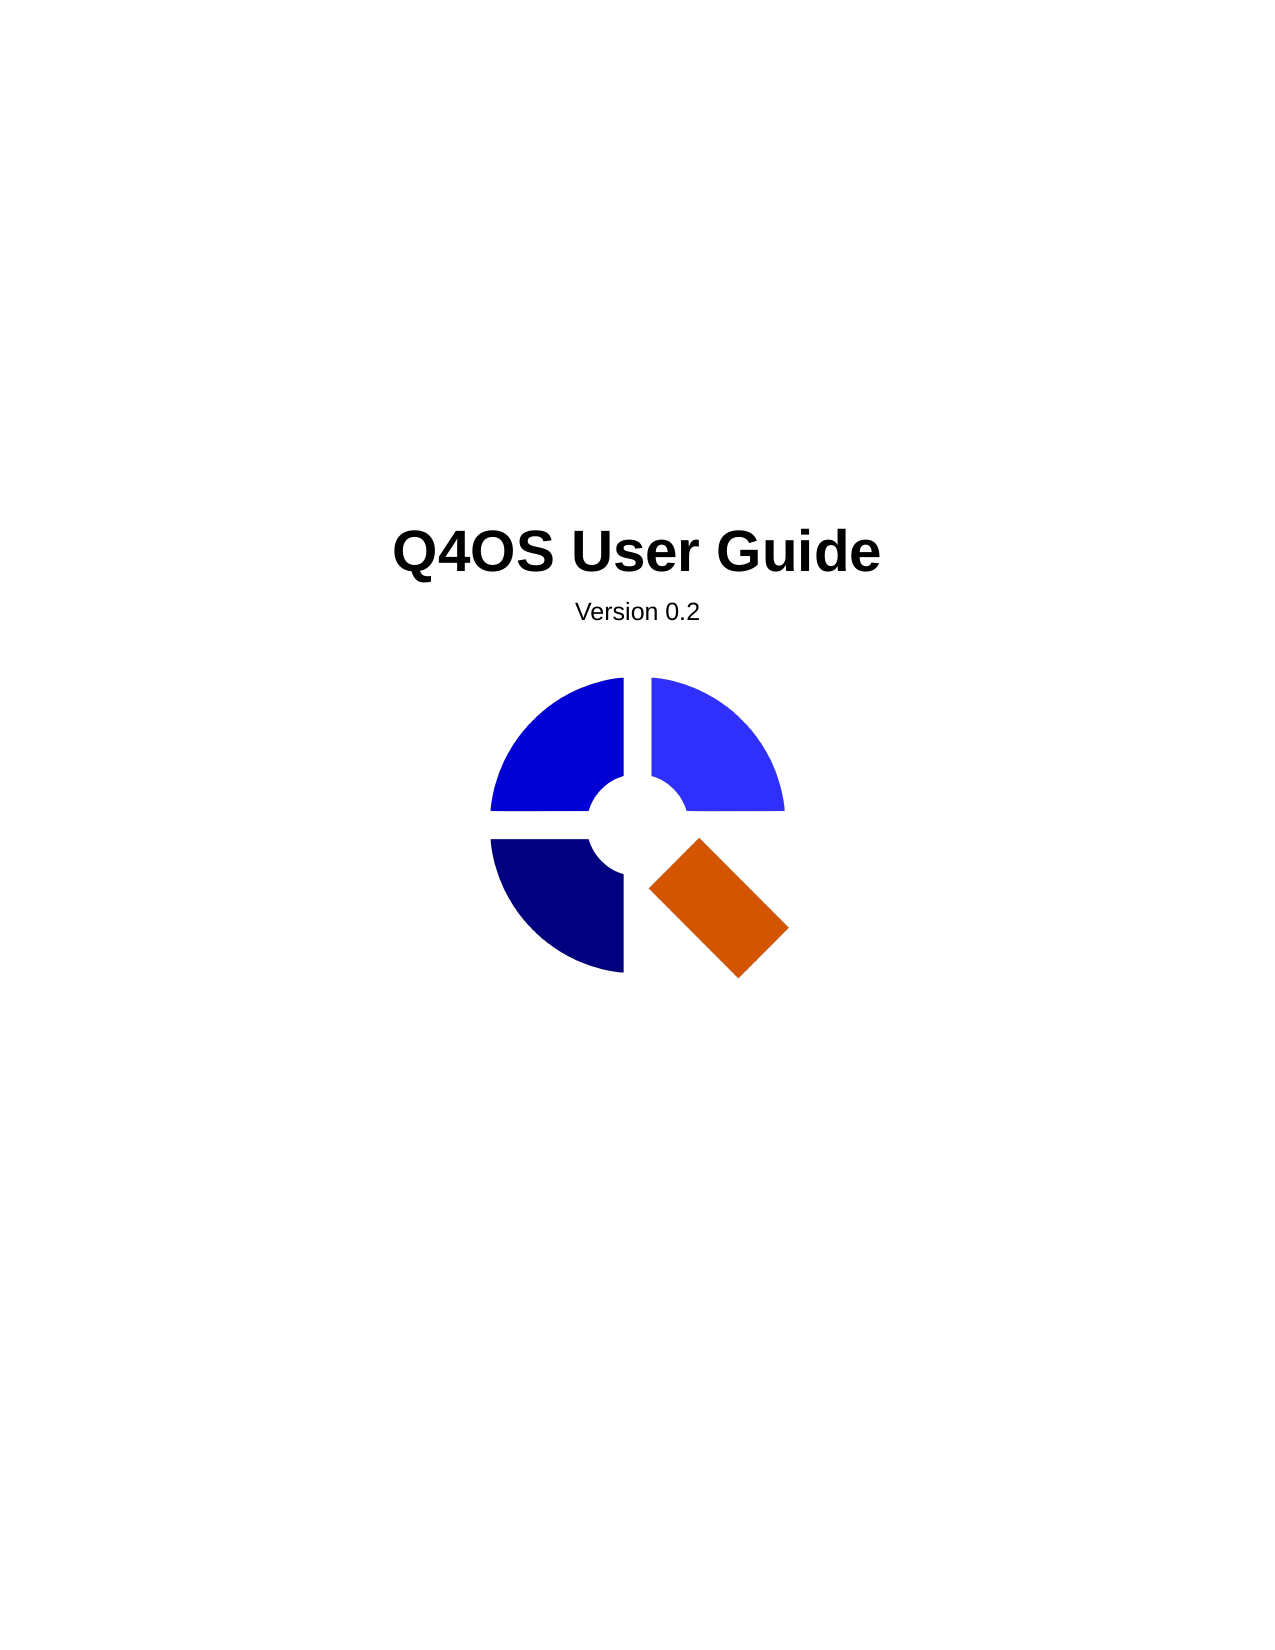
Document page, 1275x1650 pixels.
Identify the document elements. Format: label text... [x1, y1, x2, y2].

title Q4OS User Guide [118, 517, 1157, 584]
picture [481, 668, 794, 982]
text Version 0.2 [118, 596, 1157, 625]
